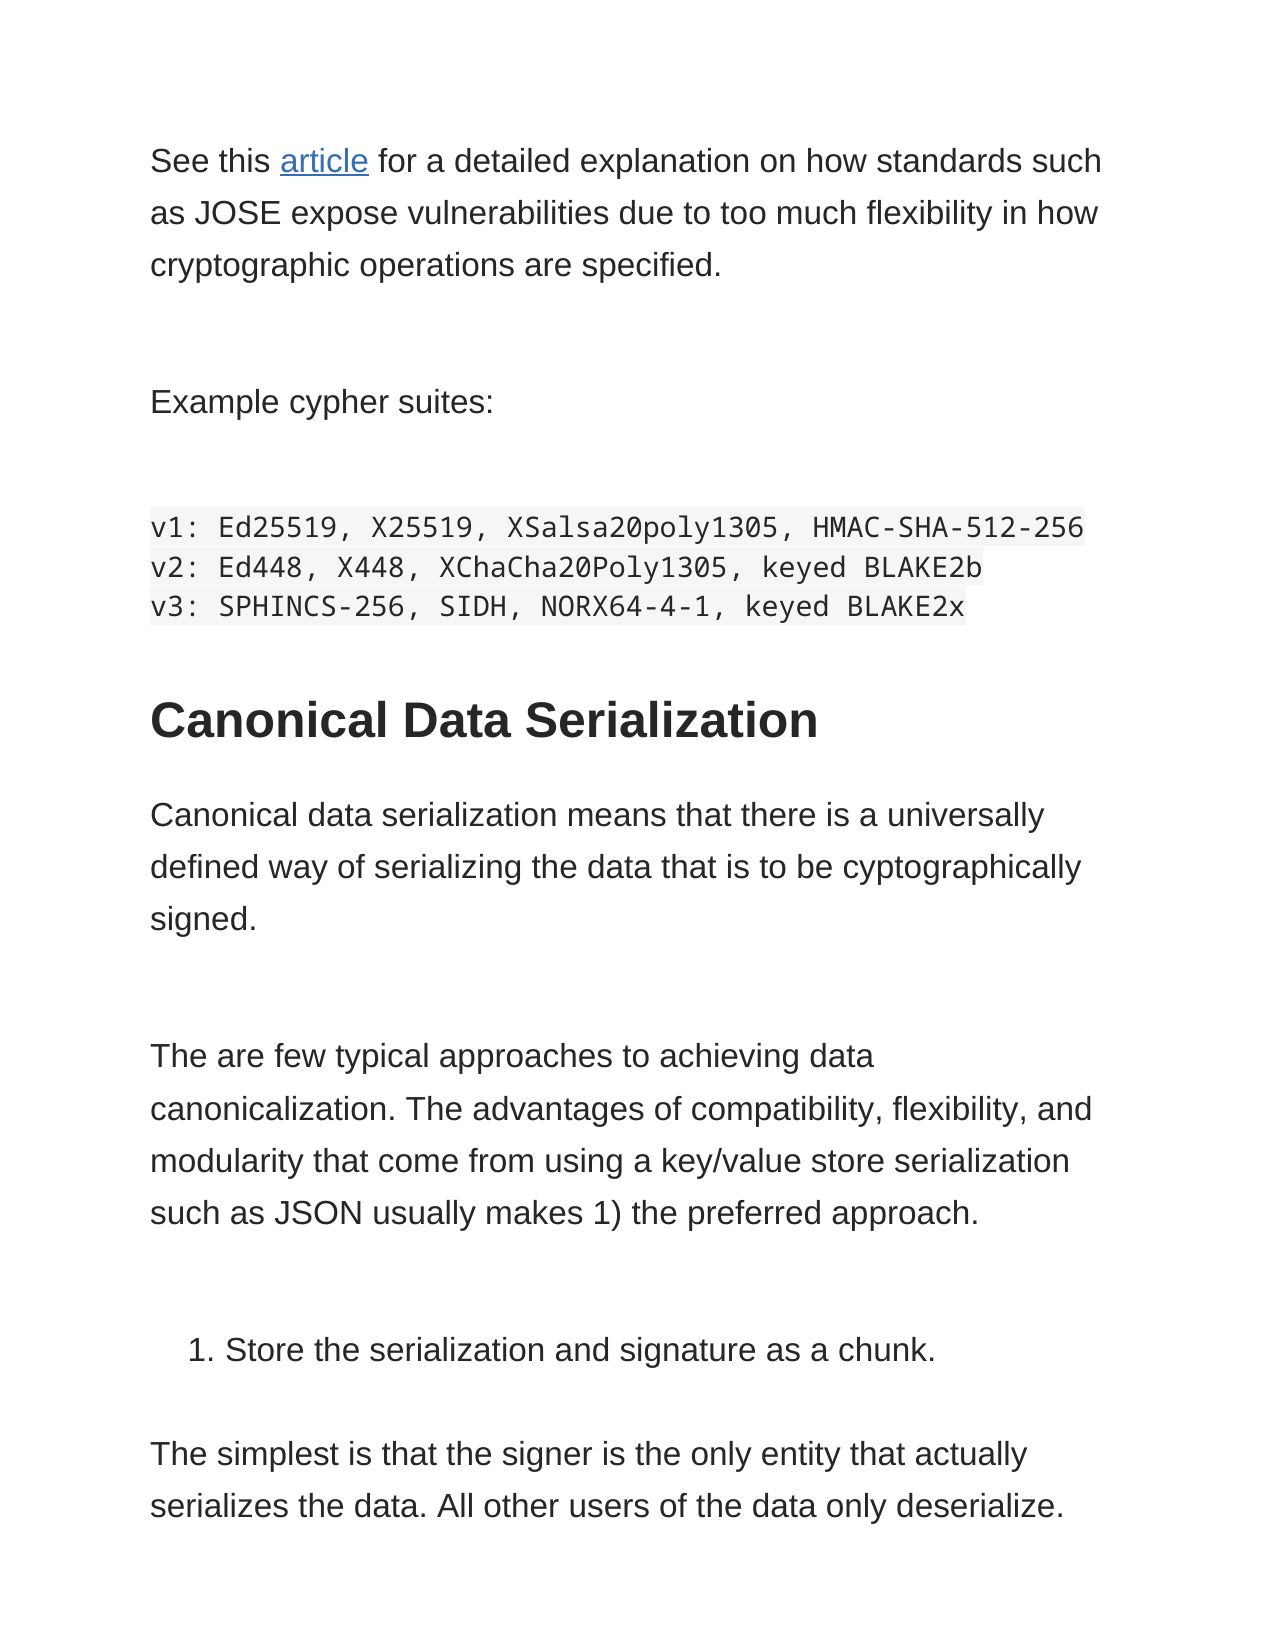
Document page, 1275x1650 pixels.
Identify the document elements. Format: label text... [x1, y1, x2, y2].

text Canonical Data Serialization [150, 677, 1125, 748]
text v3: SPHINCS-256, SIDH, NORX64-4-1, keyed BLAKE2x [150, 585, 1125, 625]
text Example cypher suites: [150, 369, 1125, 421]
text Canonical data serialization means that there is a universally defined way of serializing the data that is to be cyptographically signed. [150, 781, 1125, 937]
text The simplest is that the signer is the only entity that actually serializes the data. All other users of the data only deserialize. [150, 1421, 1125, 1525]
list Store the serialization and signature as a chunk. [187, 1317, 1125, 1369]
text The are few typical approaches to achieving data canonicalization. The advantages of compatibility, flexibility, and modularity that come from using a key/value store serialization such as JSON usually makes 1) the preferred approach. [150, 1023, 1125, 1231]
text v2: Ed448, X448, XChaCha20Poly1305, keyed BLAKE2b [150, 546, 1125, 585]
text See this article for a detailed explanation on how standards such as JOSE expose vulnerabilities due to too much flexibility in how cryptographic operations are specified. [150, 127, 1125, 283]
text v1: Ed25519, X25519, XSalsa20poly1305, HMAC-SHA-512-256 [150, 506, 1125, 546]
